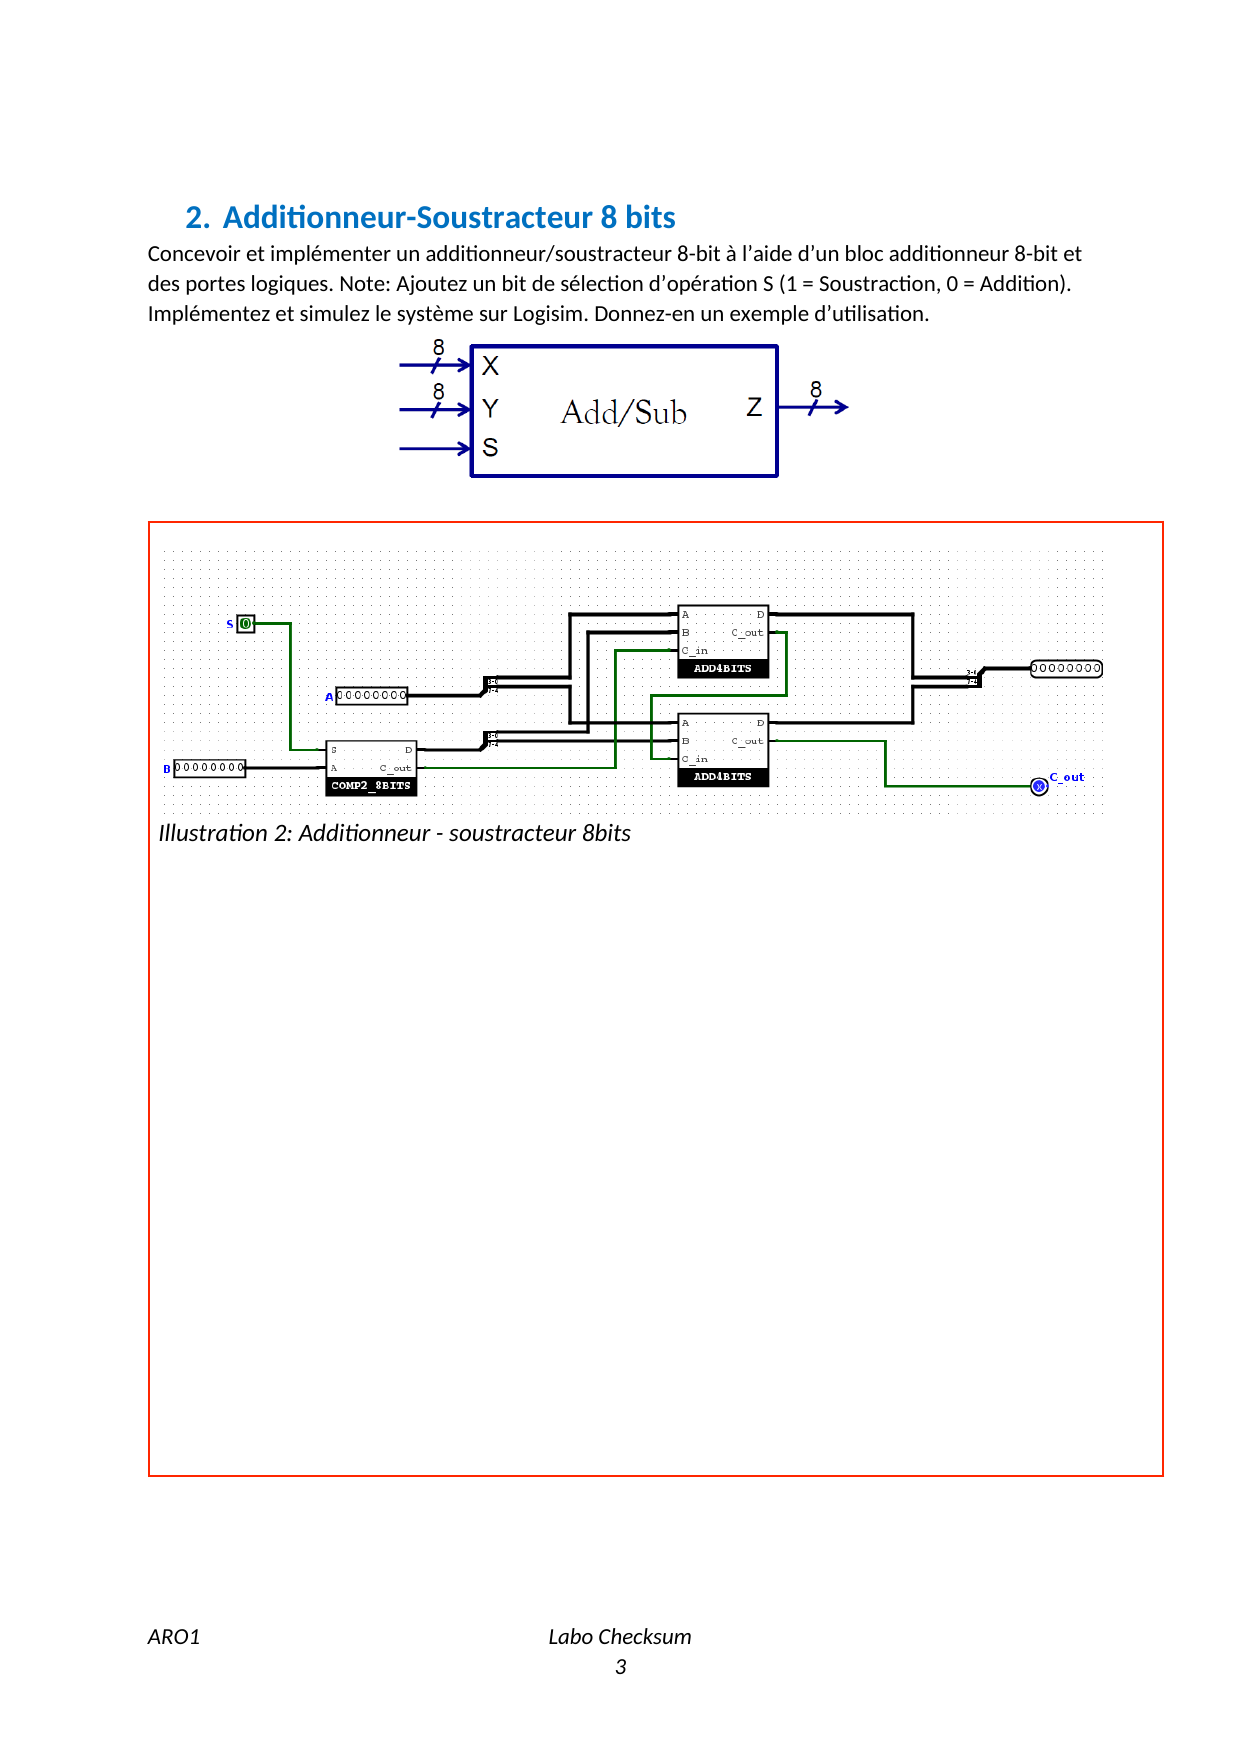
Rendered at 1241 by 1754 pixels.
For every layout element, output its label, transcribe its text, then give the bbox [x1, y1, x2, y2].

text Concevoir et implémenter un additionneur/soustracteur 8-bit à l’aide d’un bloc additionneur 8-bit et des portes logiques. Note: Ajoutez un bit de sélection d’opération S (1 = Soustraction, 0 = Addition). Implémentez et simulez le système sur Logisim. Donnez-en un exemple d’utilisation. [148, 239, 1093, 327]
picture [158, 543, 1103, 816]
text Illustration 2: Additionneur - soustracteur 8bits [158, 816, 1154, 848]
list Additionneur-Soustracteur 8 bits [185, 196, 1093, 236]
